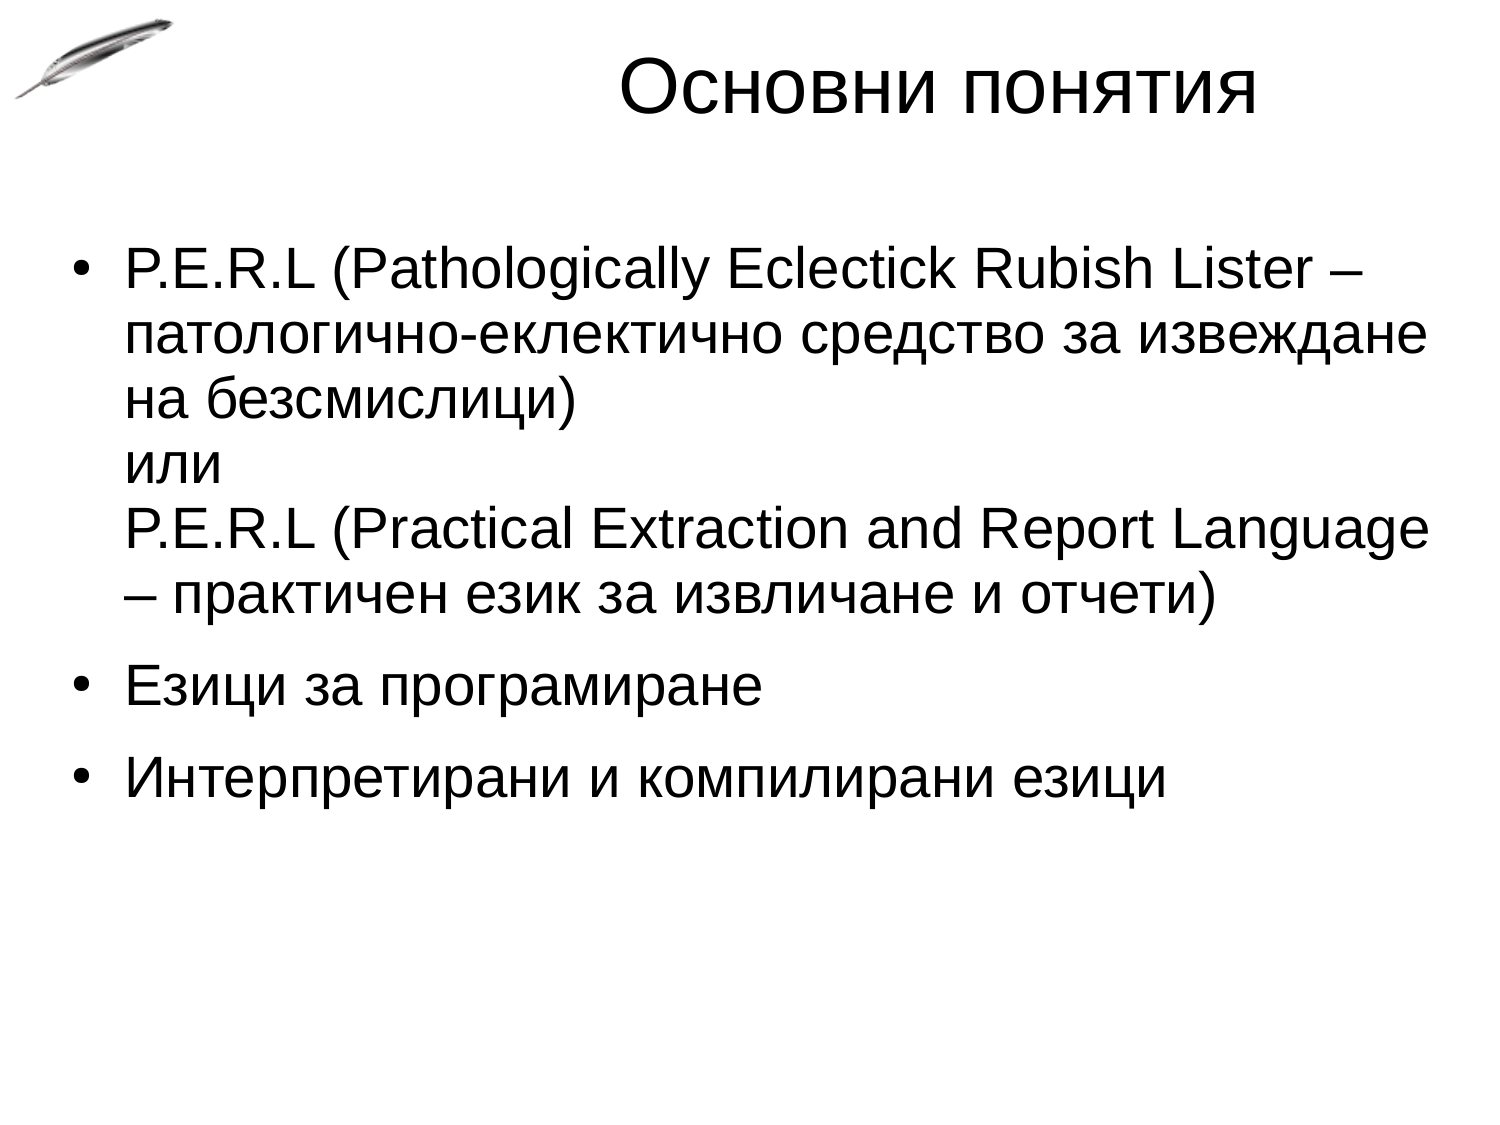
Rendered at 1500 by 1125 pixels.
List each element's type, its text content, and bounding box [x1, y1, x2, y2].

picture [11, 17, 179, 101]
list P.E.R.L (Pathologically Eclectick Rubish Lister – патологично-еклектично средство за извеждане на безсмислици) или P.E.R.L (Practical Extraction and Report Language – практичен език за извличане и отчети) Езици за програмиране Интерпретирани и компилирани езици [53, 236, 1447, 966]
title Основни понятия [419, 0, 1459, 176]
